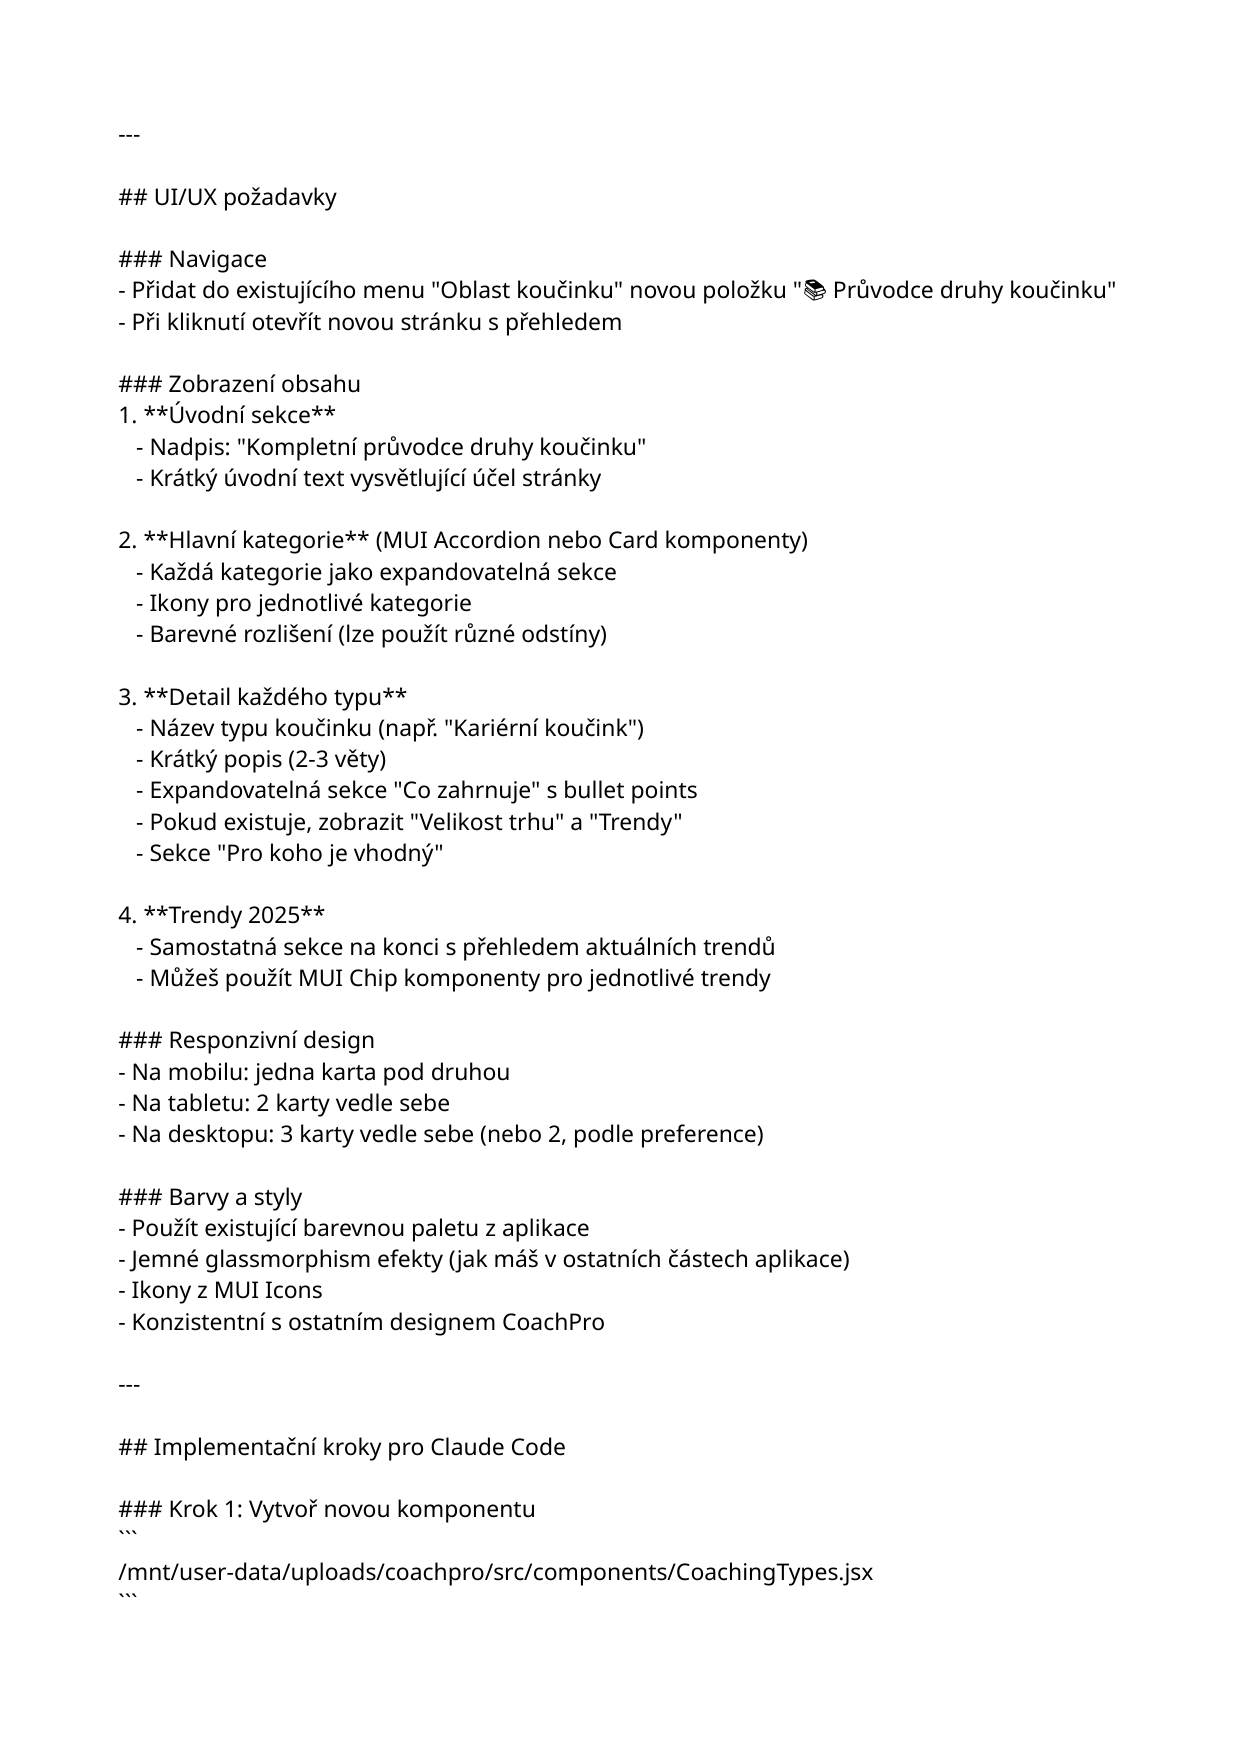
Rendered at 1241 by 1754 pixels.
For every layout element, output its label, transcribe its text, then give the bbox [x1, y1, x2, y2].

text ### Zobrazení obsahu [118, 368, 1122, 399]
text - Použít existující barevnou paletu z aplikace [118, 1212, 1122, 1243]
text - Ikony pro jednotlivé kategorie [118, 587, 1122, 618]
text ### Krok 1: Vytvoř novou komponentu [118, 1493, 1122, 1524]
text 1. **Úvodní sekce** [118, 399, 1122, 431]
text --- [118, 1368, 1122, 1399]
text - Název typu koučinku (např. "Kariérní koučink") [118, 712, 1122, 743]
text /mnt/user-data/uploads/coachpro/src/components/CoachingTypes.jsx [118, 1556, 1122, 1587]
text ## UI/UX požadavky [118, 181, 1122, 212]
text - Konzistentní s ostatním designem CoachPro [118, 1306, 1122, 1337]
text - Nadpis: "Kompletní průvodce druhy koučinku" [118, 431, 1122, 462]
text - Přidat do existujícího menu "Oblast koučinku" novou položku "📚 Průvodce druhy koučinku" [118, 274, 1122, 306]
text - Jemné glassmorphism efekty (jak máš v ostatních částech aplikace) [118, 1243, 1122, 1274]
text - Barevné rozlišení (lze použít různé odstíny) [118, 618, 1122, 649]
text 3. **Detail každého typu** [118, 681, 1122, 712]
text ``` [118, 1524, 1122, 1556]
text --- [118, 118, 1122, 149]
text - Na desktopu: 3 karty vedle sebe (nebo 2, podle preference) [118, 1118, 1122, 1149]
text - Pokud existuje, zobrazit "Velikost trhu" a "Trendy" [118, 806, 1122, 837]
text ### Barvy a styly [118, 1181, 1122, 1212]
text - Expandovatelná sekce "Co zahrnuje" s bullet points [118, 774, 1122, 806]
text ### Responzivní design [118, 1024, 1122, 1056]
text 4. **Trendy 2025** [118, 899, 1122, 931]
text - Při kliknutí otevřít novou stránku s přehledem [118, 306, 1122, 337]
text - Samostatná sekce na konci s přehledem aktuálních trendů [118, 931, 1122, 962]
text ``` [118, 1587, 1122, 1618]
text - Na tabletu: 2 karty vedle sebe [118, 1087, 1122, 1118]
text - Ikony z MUI Icons [118, 1274, 1122, 1306]
text - Na mobilu: jedna karta pod druhou [118, 1056, 1122, 1087]
text ## Implementační kroky pro Claude Code [118, 1431, 1122, 1462]
text 2. **Hlavní kategorie** (MUI Accordion nebo Card komponenty) [118, 524, 1122, 556]
text - Krátký úvodní text vysvětlující účel stránky [118, 462, 1122, 493]
text - Každá kategorie jako expandovatelná sekce [118, 556, 1122, 587]
text - Můžeš použít MUI Chip komponenty pro jednotlivé trendy [118, 962, 1122, 993]
text - Krátký popis (2-3 věty) [118, 743, 1122, 774]
text - Sekce "Pro koho je vhodný" [118, 837, 1122, 868]
text ### Navigace [118, 243, 1122, 274]
